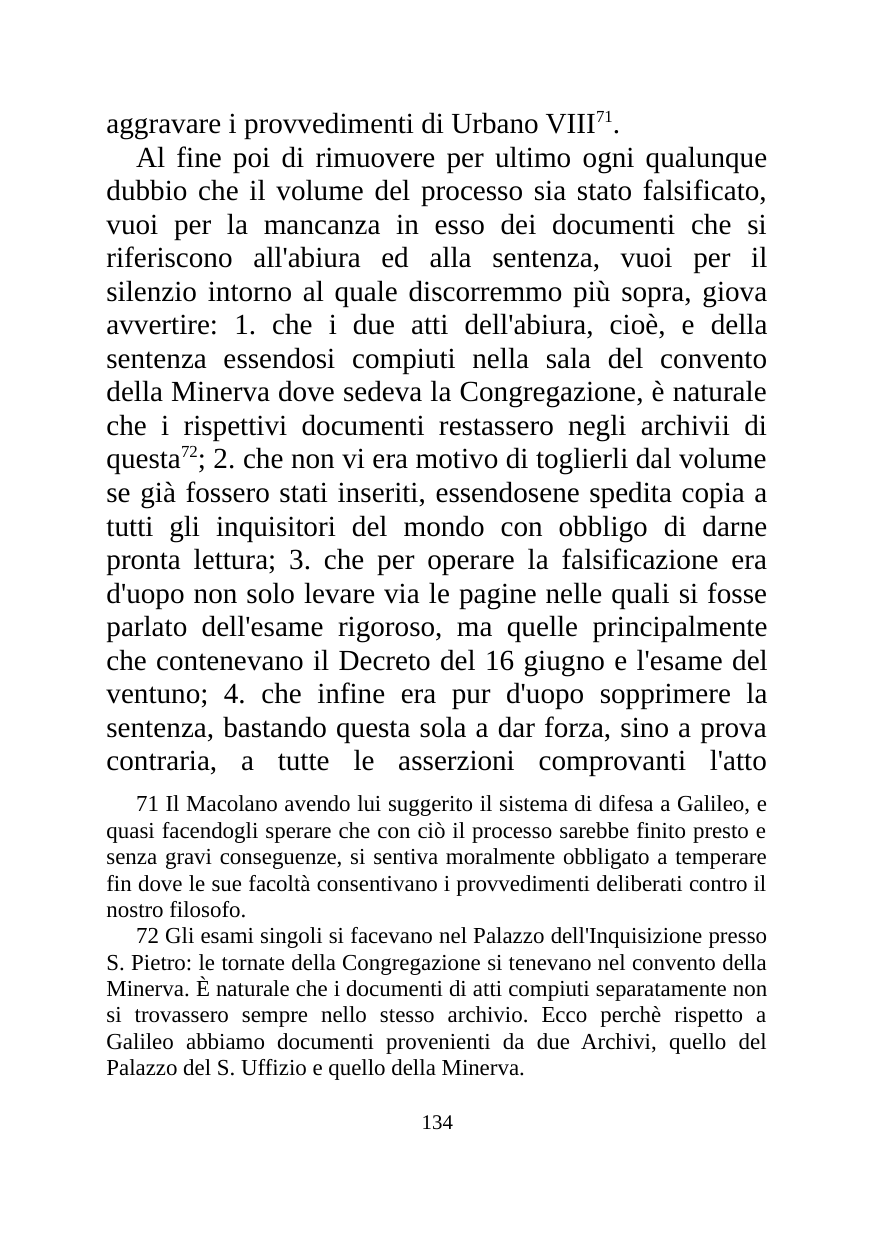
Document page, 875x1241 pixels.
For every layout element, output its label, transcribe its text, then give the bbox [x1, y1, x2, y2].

text aggravare i provvedimenti di Urbano VIII. [106, 106, 768, 140]
text Gli esami singoli si facevano nel Palazzo dell'Inquisizione presso S. Pietro: le tornate della Congregazione si tenevano nel convento della Minerva. È naturale che i documenti di atti compiuti separatamente non si trovassero sempre nello stesso archivio. Ecco perchè rispetto a Galileo abbiamo documenti provenienti da due Archivi, quello del Palazzo del S. Uffizio e quello della Minerva. [106, 922, 768, 1080]
text Al fine poi di rimuovere per ultimo ogni qualunque dubbio che il volume del processo sia stato falsificato, vuoi per la mancanza in esso dei documenti che si riferiscono all'abiura ed alla sentenza, vuoi per il silenzio intorno al quale discorremmo più sopra, giova avvertire: 1. che i due atti dell'abiura, cioè, e della sentenza essendosi compiuti nella sala del convento della Minerva dove sedeva la Congregazione, è naturale che i rispettivi documenti restassero negli archivii di questa; 2. che non vi era motivo di toglierli dal volume se già fossero stati inseriti, essendosene spedita copia a tutti gli inquisitori del mondo con obbligo di darne pronta lettura; 3. che per operare la falsificazione era d'uopo non solo levare via le pagine nelle quali si fosse parlato dell'esame rigoroso, ma quelle principalmente che contenevano il Decreto del 16 giugno e l'esame del ventuno; 4. che infine era pur d'uopo sopprimere la sentenza, bastando questa sola a dar forza, sino a prova contraria, a tutte le asserzioni comprovanti l'atto [106, 140, 768, 777]
text Il Macolano avendo lui suggerito il sistema di difesa a Galileo, e quasi facendogli sperare che con ciò il processo sarebbe finito presto e senza gravi conseguenze, si sentiva moralmente obbligato a temperare fin dove le sue facoltà consentivano i provvedimenti deliberati contro il nostro filosofo. [106, 791, 768, 922]
